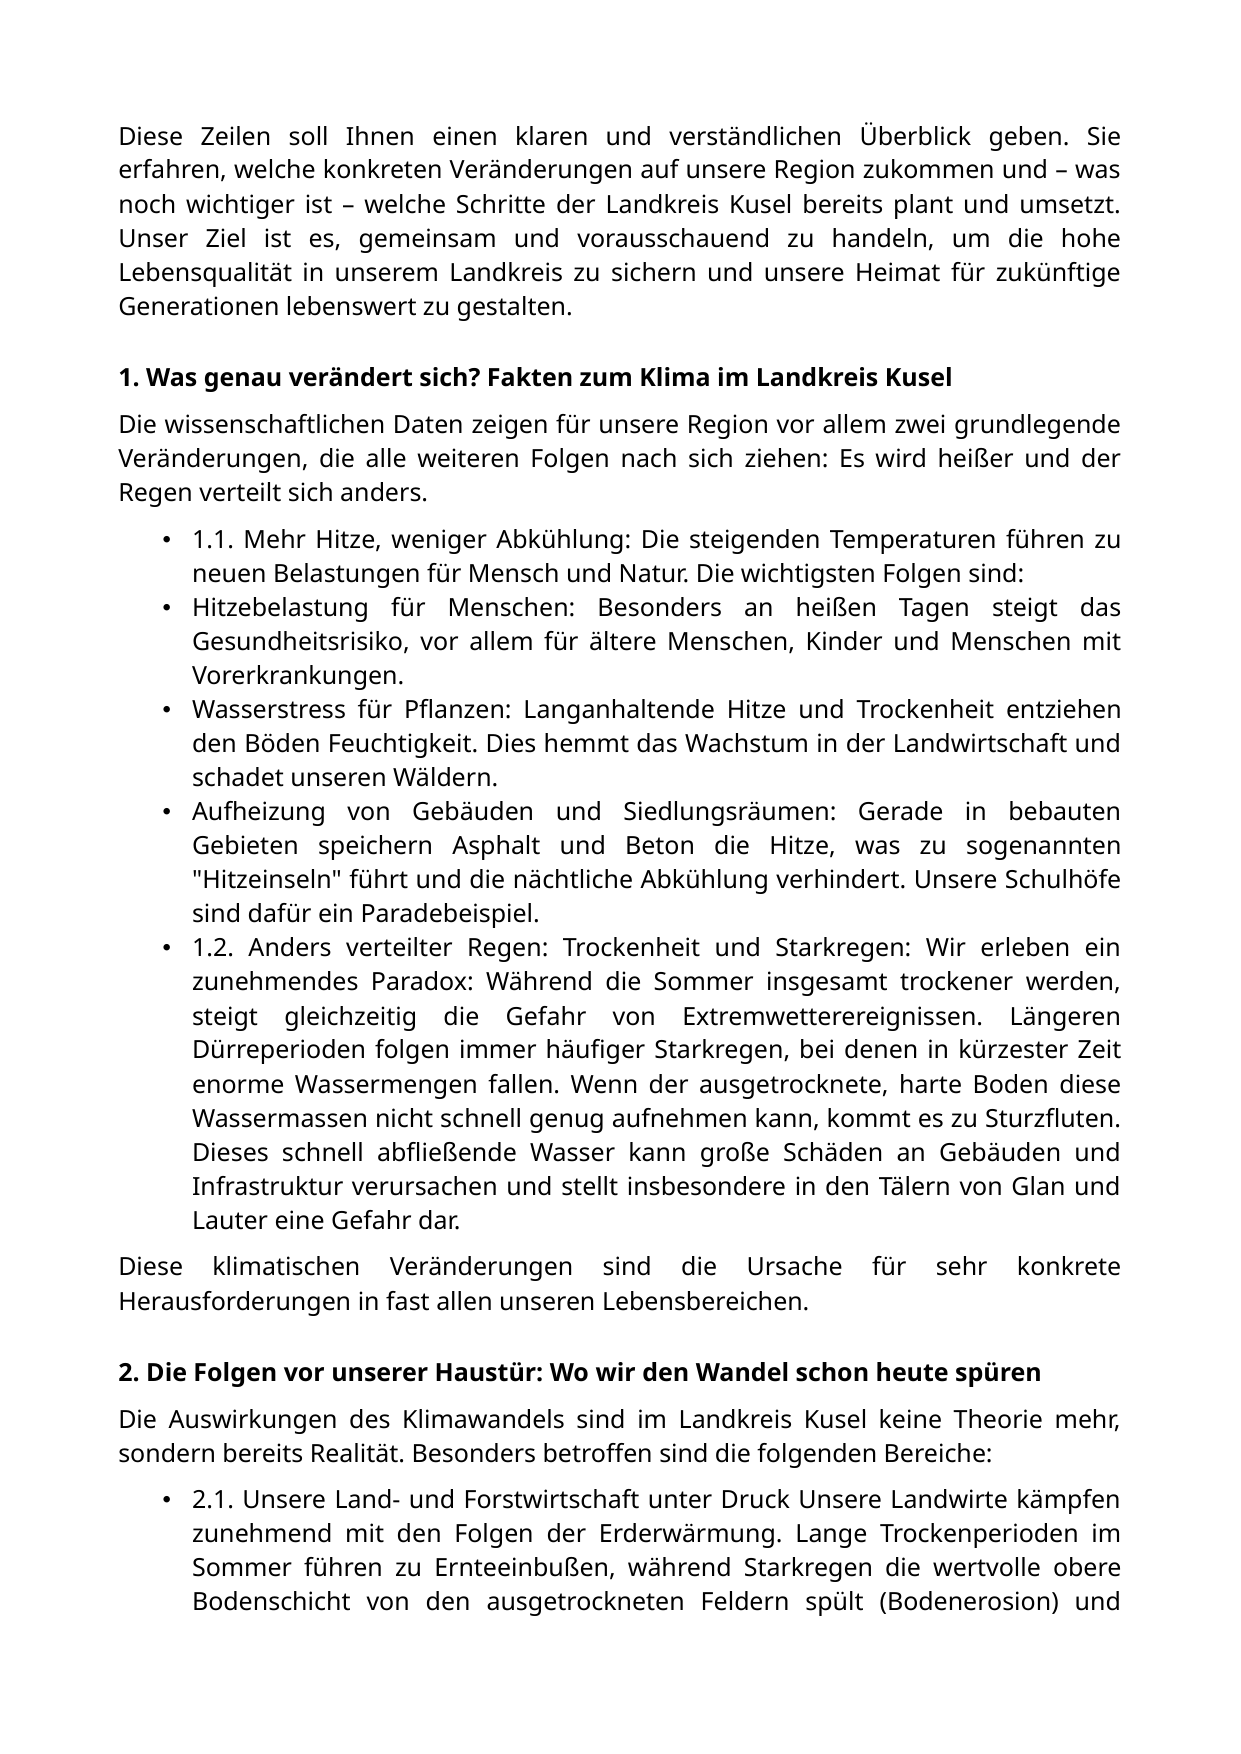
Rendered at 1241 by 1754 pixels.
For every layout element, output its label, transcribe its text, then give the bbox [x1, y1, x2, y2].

list 1.2. Anders verteilter Regen: Trockenheit und Starkregen: Wir erleben ein zunehmendes Paradox: Während die Sommer insgesamt trockener werden, steigt gleichzeitig die Gefahr von Extremwetterereignissen. Längeren Dürreperioden folgen immer häufiger Starkregen, bei denen in kürzester Zeit enorme Wassermengen fallen. Wenn der ausgetrocknete, harte Boden diese Wassermassen nicht schnell genug aufnehmen kann, kommt es zu Sturzfluten. Dieses schnell abfließende Wasser kann große Schäden an Gebäuden und Infrastruktur verursachen und stellt insbesondere in den Tälern von Glan und Lauter eine Gefahr dar. [162, 930, 1122, 1237]
text Diese klimatischen Veränderungen sind die Ursache für sehr konkrete Herausforderungen in fast allen unseren Lebensbereichen. [118, 1249, 1122, 1317]
text Diese Zeilen soll Ihnen einen klaren und verständlichen Überblick geben. Sie erfahren, welche konkreten Veränderungen auf unsere Region zukommen und – was noch wichtiger ist – welche Schritte der Landkreis Kusel bereits plant und umsetzt. Unser Ziel ist es, gemeinsam und vorausschauend zu handeln, um die hohe Lebensqualität in unserem Landkreis zu sichern und unsere Heimat für zukünftige Generationen lebenswert zu gestalten. [118, 118, 1122, 322]
list Aufheizung von Gebäuden und Siedlungsräumen: Gerade in bebauten Gebieten speichern Asphalt und Beton die Hitze, was zu sogenannten "Hitzeinseln" führt und die nächtliche Abkühlung verhindert. Unsere Schulhöfe sind dafür ein Paradebeispiel. [162, 794, 1122, 930]
text Die wissenschaftlichen Daten zeigen für unsere Region vor allem zwei grundlegende Veränderungen, die alle weiteren Folgen nach sich ziehen: Es wird heißer und der Regen verteilt sich anders. [118, 407, 1122, 509]
text Die Auswirkungen des Klimawandels sind im Landkreis Kusel keine Theorie mehr, sondern bereits Realität. Besonders betroffen sind die folgenden Bereiche: [118, 1401, 1122, 1469]
list 1.1. Mehr Hitze, weniger Abkühlung: Die steigenden Temperaturen führen zu neuen Belastungen für Mensch und Natur. Die wichtigsten Folgen sind: [162, 521, 1122, 589]
subtitle 2. Die Folgen vor unserer Haustür: Wo wir den Wandel schon heute spüren [118, 1355, 1122, 1389]
list Hitzebelastung für Menschen: Besonders an heißen Tagen steigt das Gesundheitsrisiko, vor allem für ältere Menschen, Kinder und Menschen mit Vorerkrankungen. [162, 589, 1122, 692]
list 2.1. Unsere Land- und Forstwirtschaft unter Druck Unsere Landwirte kämpfen zunehmend mit den Folgen der Erderwärmung. Lange Trockenperioden im Sommer führen zu Ernteeinbußen, während Starkregen die wertvolle obere Bodenschicht von den ausgetrockneten Feldern spült (Bodenerosion) und [162, 1482, 1122, 1618]
subtitle 1. Was genau verändert sich? Fakten zum Klima im Landkreis Kusel [118, 360, 1122, 394]
list Wasserstress für Pflanzen: Langanhaltende Hitze und Trockenheit entziehen den Böden Feuchtigkeit. Dies hemmt das Wachstum in der Landwirtschaft und schadet unseren Wäldern. [162, 692, 1122, 794]
